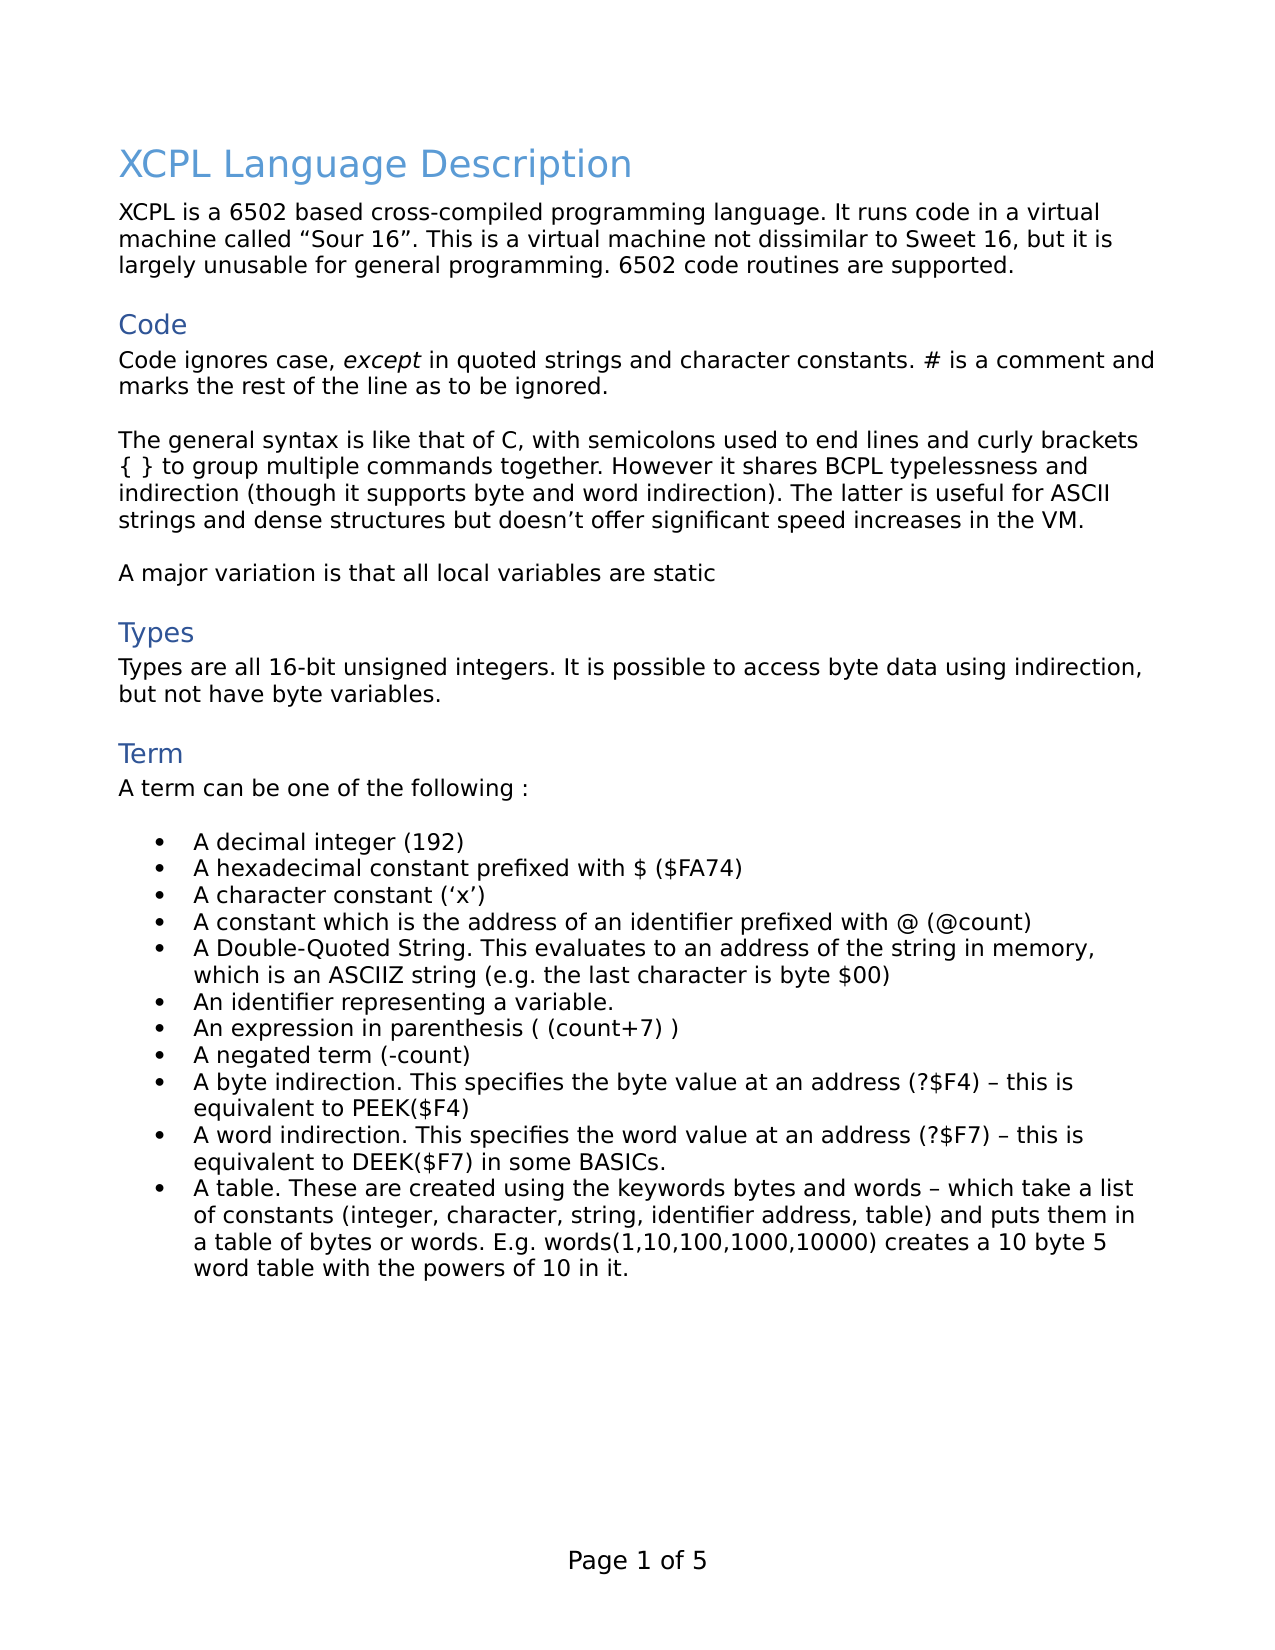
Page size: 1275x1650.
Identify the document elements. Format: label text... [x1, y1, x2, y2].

text A term can be one of the following : [118, 775, 1157, 802]
subtitle Term [118, 738, 1157, 769]
text XCPL is a 6502 based cross-compiled programming language. It runs code in a virtual machine called “Sour 16”. This is a virtual machine not dissimilar to Sweet 16, but it is largely unusable for general programming. 6502 code routines are supported. [118, 199, 1157, 279]
text Types are all 16-bit unsigned integers. It is possible to access byte data using indirection, but not have byte variables. [118, 654, 1157, 708]
list A byte indirection. This specifies the byte value at an address (?$F4) – this is equivalent to PEEK($F4) [156, 1069, 1157, 1122]
subtitle Types [118, 617, 1157, 648]
list A hexadecimal constant prefixed with $ ($FA74) [156, 855, 1157, 882]
list A table. These are created using the keywords bytes and words – which take a list of constants (integer, character, string, identifier address, table) and puts them in a table of bytes or words. E.g. words(1,10,100,1000,10000) creates a 10 byte 5 word table with the powers of 10 in it. [156, 1175, 1157, 1282]
text The general syntax is like that of C, with semicolons used to end lines and curly brackets { } to group multiple commands together. However it shares BCPL typelessness and indirection (though it supports byte and word indirection). The latter is useful for ASCII strings and dense structures but doesn’t offer significant speed increases in the VM. [118, 427, 1157, 533]
list A constant which is the address of an identifier prefixed with @ (@count) [156, 909, 1157, 935]
list A Double-Quoted String. This evaluates to an address of the string in memory, which is an ASCIIZ string (e.g. the last character is byte $00) [156, 935, 1157, 989]
list A word indirection. This specifies the word value at an address (?$F7) – this is equivalent to DEEK($F7) in some BASICs. [156, 1122, 1157, 1175]
list A decimal integer (192) [156, 829, 1157, 855]
list An identifier representing a variable. [156, 989, 1157, 1015]
text Code ignores case, except in quoted strings and character constants. # is a comment and marks the rest of the line as to be ignored. [118, 347, 1157, 400]
list A character constant (‘x’) [156, 882, 1157, 909]
subtitle XCPL Language Description [118, 143, 1157, 187]
text A major variation is that all local variables are static [118, 560, 1157, 587]
list A negated term (-count) [156, 1042, 1157, 1069]
subtitle Code [118, 309, 1157, 341]
list An expression in parenthesis ( (count+7) ) [156, 1015, 1157, 1042]
